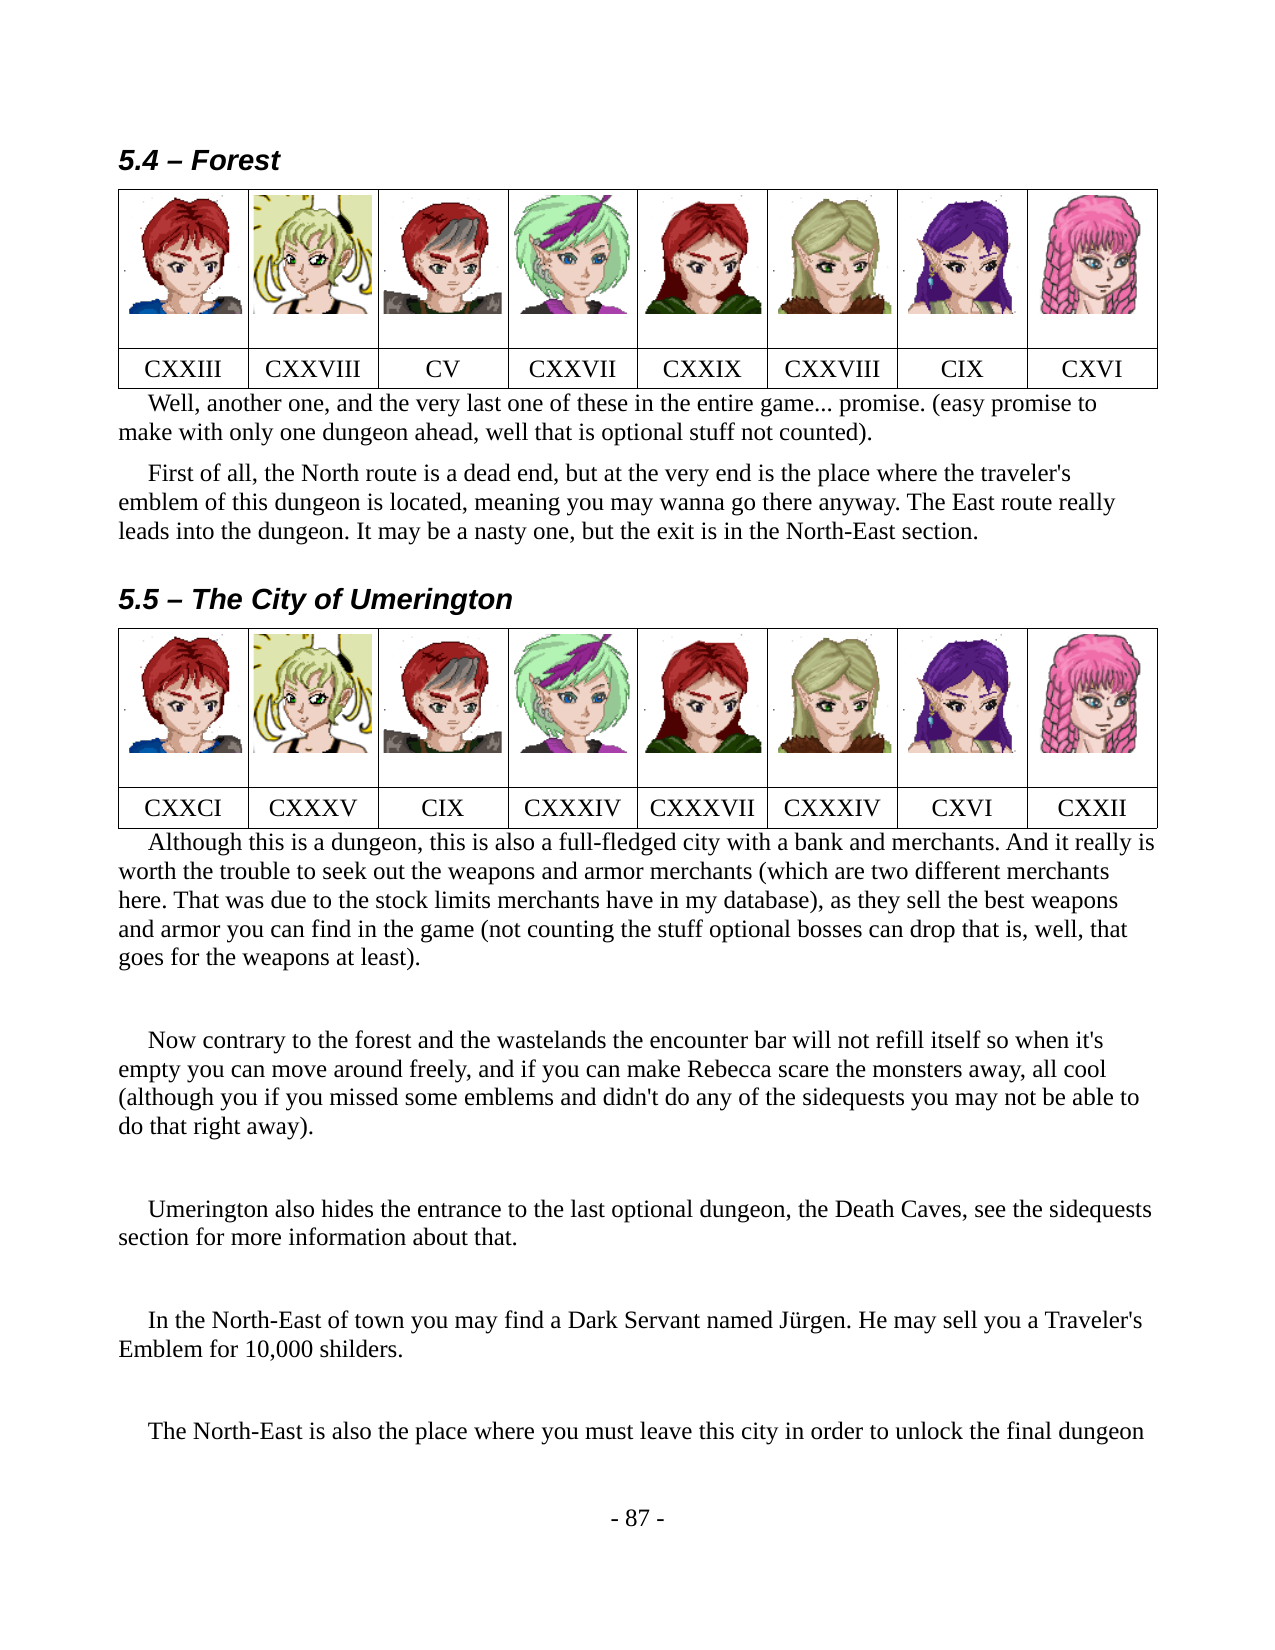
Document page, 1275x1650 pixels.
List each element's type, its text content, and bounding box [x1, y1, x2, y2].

picture [1032, 634, 1152, 753]
picture [513, 634, 632, 753]
table_cell CV [379, 349, 508, 388]
table_header [379, 753, 508, 787]
table_cell CXXXV [249, 788, 378, 827]
table_header [638, 314, 767, 348]
picture [253, 634, 372, 753]
subtitle 5.4 – Forest [118, 143, 1157, 177]
subtitle 5.5 – The City of Umerington [118, 582, 1157, 616]
table_header [509, 753, 637, 787]
table_cell CXXXIV [768, 788, 897, 827]
table_cell CXVI [898, 788, 1027, 827]
picture [902, 195, 1022, 314]
picture [253, 195, 372, 314]
table_header [379, 190, 508, 348]
table_header [638, 753, 767, 787]
picture [643, 195, 762, 314]
picture [123, 634, 243, 753]
table_cell CIX [898, 349, 1027, 388]
table_header [509, 629, 637, 752]
picture [513, 195, 632, 314]
table_cell CXXCI [119, 788, 248, 827]
text Now contrary to the forest and the wastelands the encounter bar will not refill itself so when it's empty you can move around freely, and if you can make Rebecca scare the monsters away, all cool (although you if you missed some emblems and didn't do any of the sidequests you may not be able to do that right away). [118, 1025, 1157, 1140]
table_cell CXXVIII [768, 349, 897, 388]
table_cell CXXIII [119, 349, 248, 388]
table_header [1028, 629, 1157, 787]
table_cell CXVI [1028, 349, 1157, 388]
table_cell CXXVIII [249, 349, 378, 388]
table_header [119, 753, 248, 787]
table_header [249, 753, 378, 787]
table_header [1028, 314, 1157, 348]
table_header [768, 629, 897, 752]
table_header [1028, 190, 1157, 313]
table_header [379, 629, 508, 752]
text Well, another one, and the very last one of these in the entire game... promise. (easy promise to make with only one dungeon ahead, well that is optional stuff not counted). [118, 389, 1157, 446]
text Umerington also hides the entrance to the last optional dungeon, the Death Caves, see the sidequests section for more information about that. [118, 1194, 1157, 1251]
table_header [898, 753, 1027, 787]
table_header [768, 190, 897, 348]
table_cell CIX [379, 788, 508, 827]
table_header [119, 629, 248, 752]
picture [383, 195, 502, 314]
table_header [249, 629, 378, 752]
table_header [638, 629, 767, 752]
picture [643, 634, 762, 753]
picture [383, 634, 502, 753]
picture [123, 195, 243, 314]
table_cell CXXII [1028, 788, 1157, 827]
picture [772, 634, 892, 753]
picture [1032, 195, 1152, 314]
text Although this is a dungeon, this is also a full-fledged city with a bank and merchants. And it really is worth the trouble to seek out the weapons and armor merchants (which are two different merchants here. That was due to the stock limits merchants have in my database), as they sell the best weapons and armor you can find in the game (not counting the stuff optional bosses can drop that is, well, that goes for the weapons at least). [118, 829, 1157, 971]
table_cell CXXXIV [509, 788, 637, 827]
table_header [898, 190, 1027, 348]
table_header [768, 753, 897, 787]
table_header [119, 190, 248, 348]
table_cell CXXVII [509, 349, 637, 388]
text In the North-East of town you may find a Dark Servant named Jürgen. He may sell you a Traveler's Emblem for 10,000 shilders. [118, 1305, 1157, 1362]
text First of all, the North route is a dead end, but at the very end is the place where the traveler's emblem of this dungeon is located, meaning you may wanna go there anyway. The East route really leads into the dungeon. It may be a nasty one, but the exit is in the North-East section. [118, 458, 1157, 545]
table_cell CXXXVII [638, 788, 767, 827]
table_header [249, 190, 378, 348]
table_header [509, 190, 637, 348]
table_cell CXXIX [638, 349, 767, 388]
picture [772, 195, 892, 314]
text The North-East is also the place where you must leave this city in order to unlock the final dungeon [118, 1416, 1157, 1445]
table_header [898, 629, 1027, 752]
picture [902, 634, 1022, 753]
table_header [638, 190, 767, 313]
